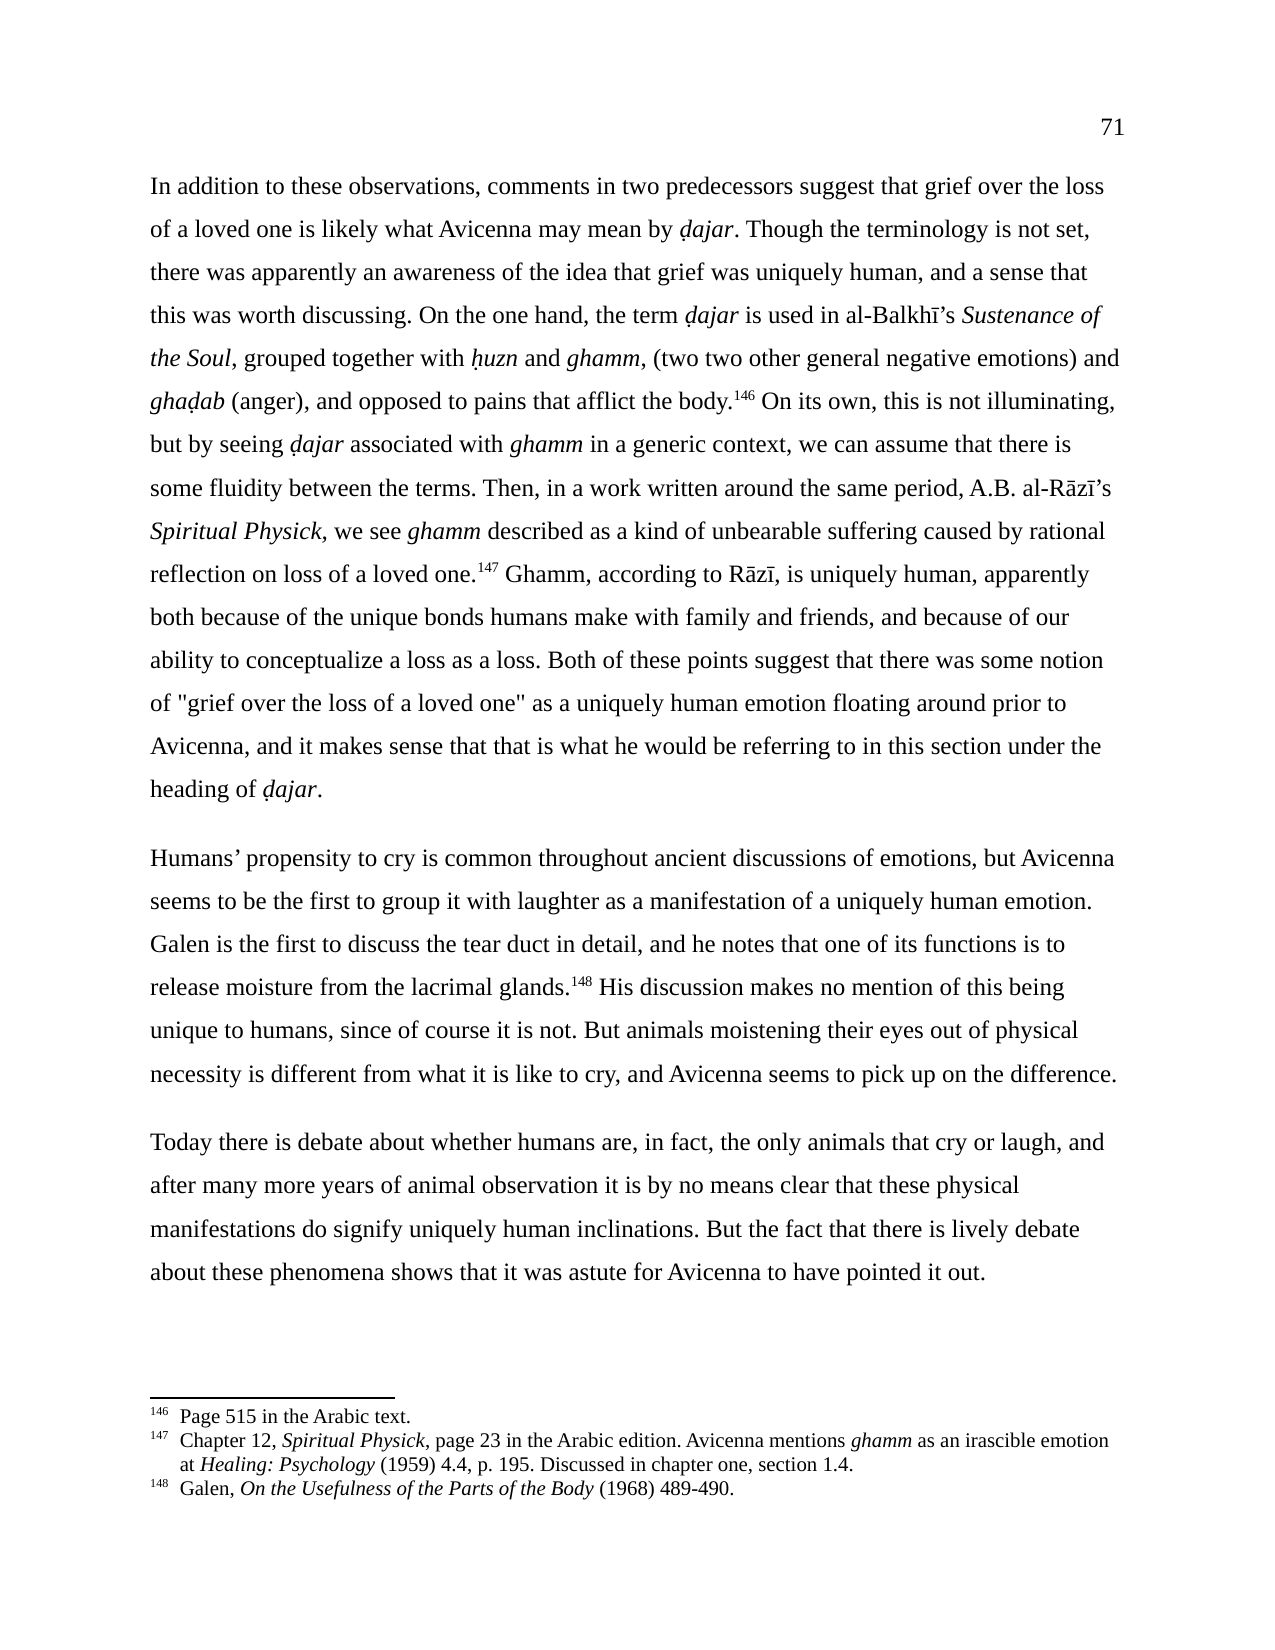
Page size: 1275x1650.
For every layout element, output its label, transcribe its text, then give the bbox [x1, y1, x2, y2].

text Chapter 12, Spiritual Physick, page 23 in the Arabic edition. Avicenna mentions ghamm as an irascible emotion at Healing: Psychology (1959) 4.4, p. 195. Discussed in chapter one, section 1.4. [150, 1428, 1125, 1476]
text Galen, On the Usefulness of the Parts of the Body (1968) 489-490. [150, 1476, 1125, 1500]
text Today there is debate about whether humans are, in fact, the only animals that cry or laugh, and after many more years of animal observation it is by no means clear that these physical manifestations do signify uniquely human inclinations. But the fact that there is lively debate about these phenomena shows that it was astute for Avicenna to have pointed it out. [150, 1127, 1125, 1286]
text In addition to these observations, comments in two predecessors suggest that grief over the loss of a loved one is likely what Avicenna may mean by ḍajar. Though the terminology is not set, there was apparently an awareness of the idea that grief was uniquely human, and a sense that this was worth discussing. On the one hand, the term ḍajar is used in al-Balkhī’s Sustenance of the Soul, grouped together with ḥuzn and ghamm, (two two other general negative emotions) and ghaḍab (anger), and opposed to pains that afflict the body. On its own, this is not illuminating, but by seeing ḍajar associated with ghamm in a generic context, we can assume that there is some fluidity between the terms. Then, in a work written around the same period, A.B. al-Rāzī’s Spiritual Physick, we see ghamm described as a kind of unbearable suffering caused by rational reflection on loss of a loved one. Ghamm, according to Rāzī, is uniquely human, apparently both because of the unique bonds humans make with family and friends, and because of our ability to conceptualize a loss as a loss. Both of these points suggest that there was some notion of "grief over the loss of a loved one" as a uniquely human emotion floating around prior to Avicenna, and it makes sense that that is what he would be referring to in this section under the heading of ḍajar. [150, 171, 1125, 803]
text Humans’ propensity to cry is common throughout ancient discussions of emotions, but Avicenna seems to be the first to group it with laughter as a manifestation of a uniquely human emotion. Galen is the first to discuss the tear duct in detail, and he notes that one of its functions is to release moisture from the lacrimal glands. His discussion makes no mention of this being unique to humans, since of course it is not. But animals moistening their eyes out of physical necessity is different from what it is like to cry, and Avicenna seems to pick up on the difference. [150, 843, 1125, 1087]
text Page 515 in the Arabic text. [150, 1404, 1125, 1428]
